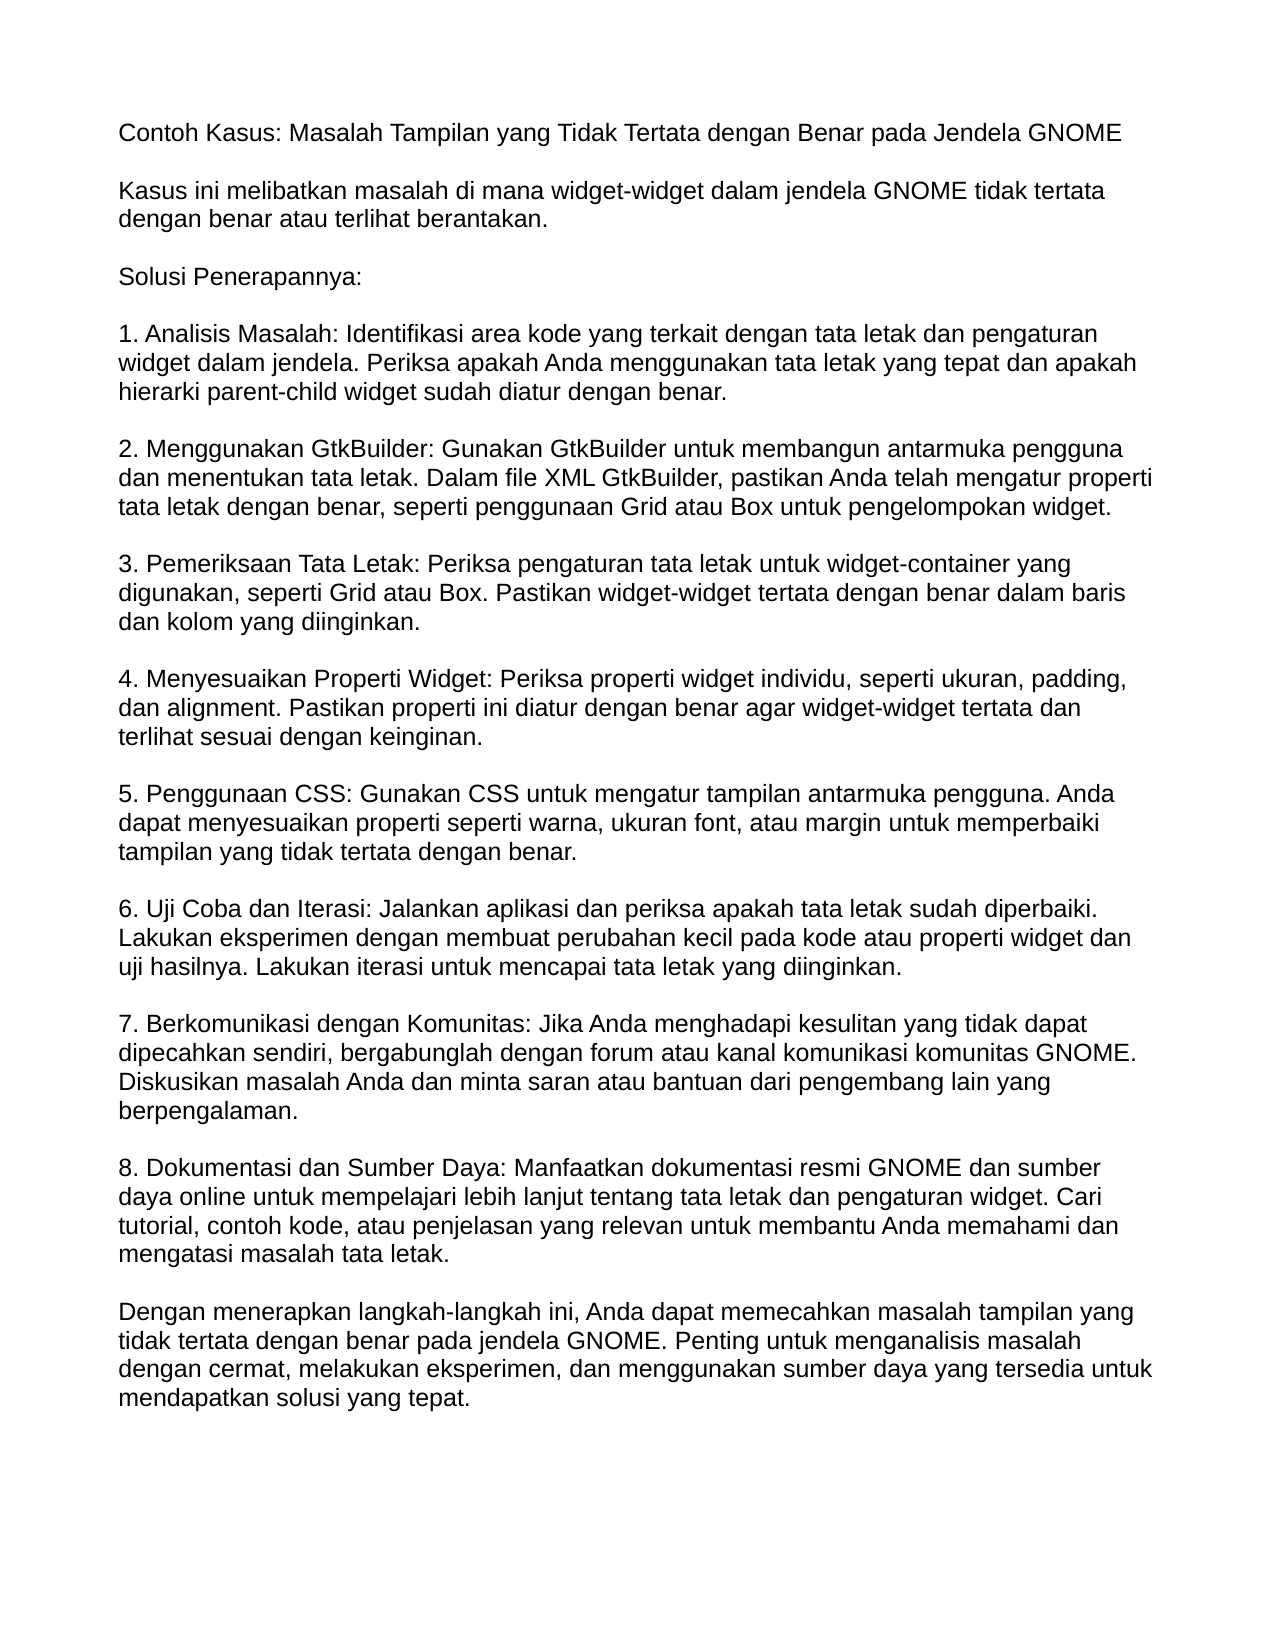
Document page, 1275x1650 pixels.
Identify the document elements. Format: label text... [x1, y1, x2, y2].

text 8. Dokumentasi dan Sumber Daya: Manfaatkan dokumentasi resmi GNOME dan sumber daya online untuk mempelajari lebih lanjut tentang tata letak dan pengaturan widget. Cari tutorial, contoh kode, atau penjelasan yang relevan untuk membantu Anda memahami dan mengatasi masalah tata letak. [118, 1153, 1157, 1268]
text 5. Penggunaan CSS: Gunakan CSS untuk mengatur tampilan antarmuka pengguna. Anda dapat menyesuaikan properti seperti warna, ukuran font, atau margin untuk memperbaiki tampilan yang tidak tertata dengan benar. [118, 779, 1157, 866]
text 4. Menyesuaikan Properti Widget: Periksa properti widget individu, seperti ukuran, padding, dan alignment. Pastikan properti ini diatur dengan benar agar widget-widget tertata dan terlihat sesuai dengan keinginan. [118, 664, 1157, 751]
text 6. Uji Coba dan Iterasi: Jalankan aplikasi dan periksa apakah tata letak sudah diperbaiki. Lakukan eksperimen dengan membuat perubahan kecil pada kode atau properti widget dan uji hasilnya. Lakukan iterasi untuk mencapai tata letak yang diinginkan. [118, 894, 1157, 981]
text Contoh Kasus: Masalah Tampilan yang Tidak Tertata dengan Benar pada Jendela GNOME [118, 118, 1157, 147]
text 3. Pemeriksaan Tata Letak: Periksa pengaturan tata letak untuk widget-container yang digunakan, seperti Grid atau Box. Pastikan widget-widget tertata dengan benar dalam baris dan kolom yang diinginkan. [118, 549, 1157, 636]
text Dengan menerapkan langkah-langkah ini, Anda dapat memecahkan masalah tampilan yang tidak tertata dengan benar pada jendela GNOME. Penting untuk menganalisis masalah dengan cermat, melakukan eksperimen, dan menggunakan sumber daya yang tersedia untuk mendapatkan solusi yang tepat. [118, 1297, 1157, 1412]
text 7. Berkomunikasi dengan Komunitas: Jika Anda menghadapi kesulitan yang tidak dapat dipecahkan sendiri, bergabunglah dengan forum atau kanal komunikasi komunitas GNOME. Diskusikan masalah Anda dan minta saran atau bantuan dari pengembang lain yang berpengalaman. [118, 1009, 1157, 1124]
text Kasus ini melibatkan masalah di mana widget-widget dalam jendela GNOME tidak tertata dengan benar atau terlihat berantakan. [118, 176, 1157, 233]
text 2. Menggunakan GtkBuilder: Gunakan GtkBuilder untuk membangun antarmuka pengguna dan menentukan tata letak. Dalam file XML GtkBuilder, pastikan Anda telah mengatur properti tata letak dengan benar, seperti penggunaan Grid atau Box untuk pengelompokan widget. [118, 434, 1157, 521]
text 1. Analisis Masalah: Identifikasi area kode yang terkait dengan tata letak dan pengaturan widget dalam jendela. Periksa apakah Anda menggunakan tata letak yang tepat dan apakah hierarki parent-child widget sudah diatur dengan benar. [118, 319, 1157, 406]
text Solusi Penerapannya: [118, 262, 1157, 291]
